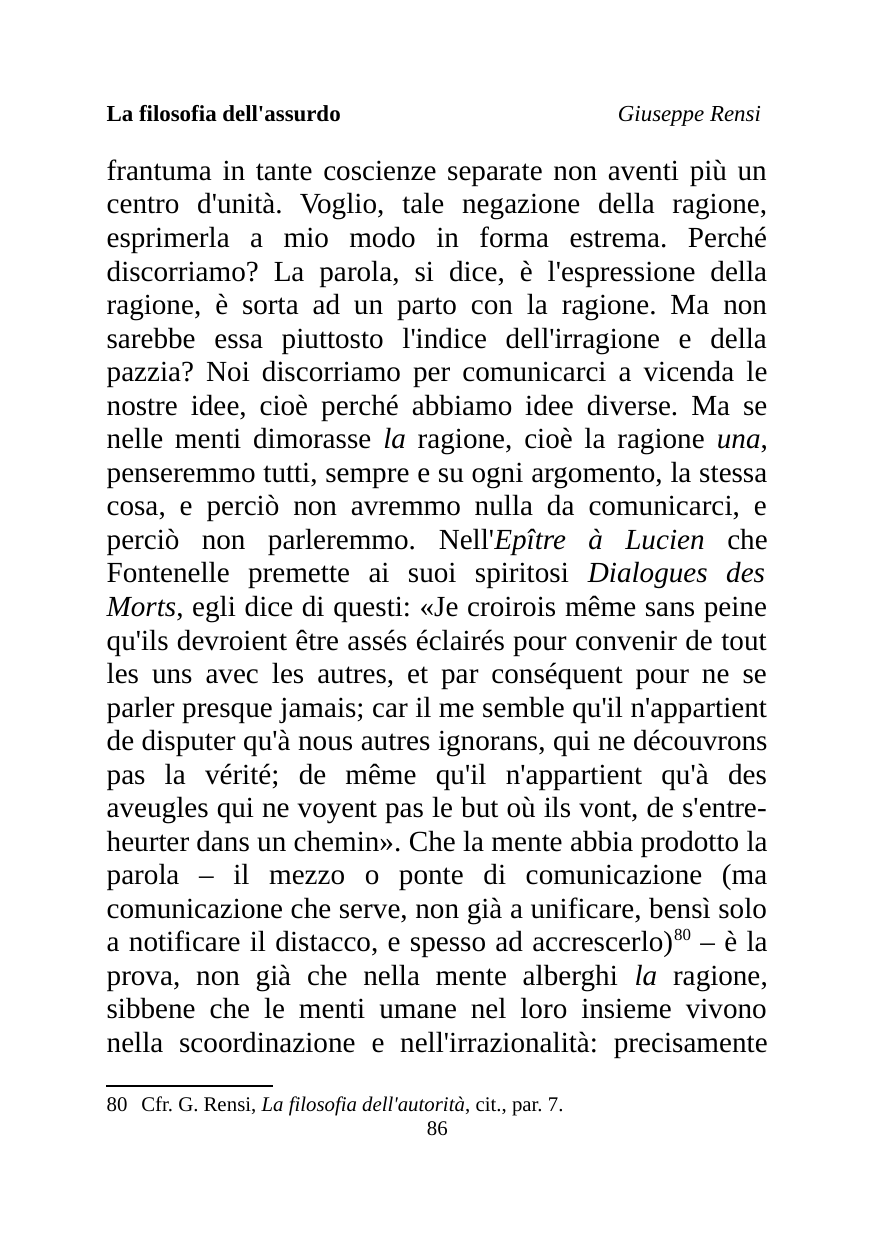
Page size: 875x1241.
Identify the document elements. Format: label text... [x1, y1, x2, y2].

text frantuma in tante coscienze separate non aventi più un centro d'unità. Voglio, tale negazione della ragione, esprimerla a mio modo in forma estrema. Perché discorriamo? La parola, si dice, è l'espressione della ragione, è sorta ad un parto con la ragione. Ma non sarebbe essa piuttosto l'indice dell'irragione e della pazzia? Noi discorriamo per comunicarci a vicenda le nostre idee, cioè perché abbiamo idee diverse. Ma se nelle menti dimorasse la ragione, cioè la ragione una, penseremmo tutti, sempre e su ogni argomento, la stessa cosa, e perciò non avremmo nulla da comunicarci, e perciò non parleremmo. Nell'Epître à Lucien che Fontenelle premette ai suoi spiritosi Dialogues des Morts, egli dice di questi: «Je croirois même sans peine qu'ils devroient être assés éclairés pour convenir de tout les uns avec les autres, et par conséquent pour ne se parler presque jamais; car il me semble qu'il n'appartient de disputer qu'à nous autres ignorans, qui ne découvrons pas la vérité; de même qu'il n'appartient qu'à des aveugles qui ne voyent pas le but où ils vont, de s'entre-heurter dans un chemin». Che la mente abbia prodotto la parola – il mezzo o ponte di comunicazione (ma comunicazione che serve, non già a unificare, bensì solo a notificare il distacco, e spesso ad accrescerlo) – è la prova, non già che nella mente alberghi la ragione, sibbene che le menti umane nel loro insieme vivono nella scoordinazione e nell'irrazionalità: precisamente [106, 153, 768, 1059]
text Cfr. G. Rensi, La filosofia dell'autorità, cit., par. 7. [106, 1092, 768, 1116]
